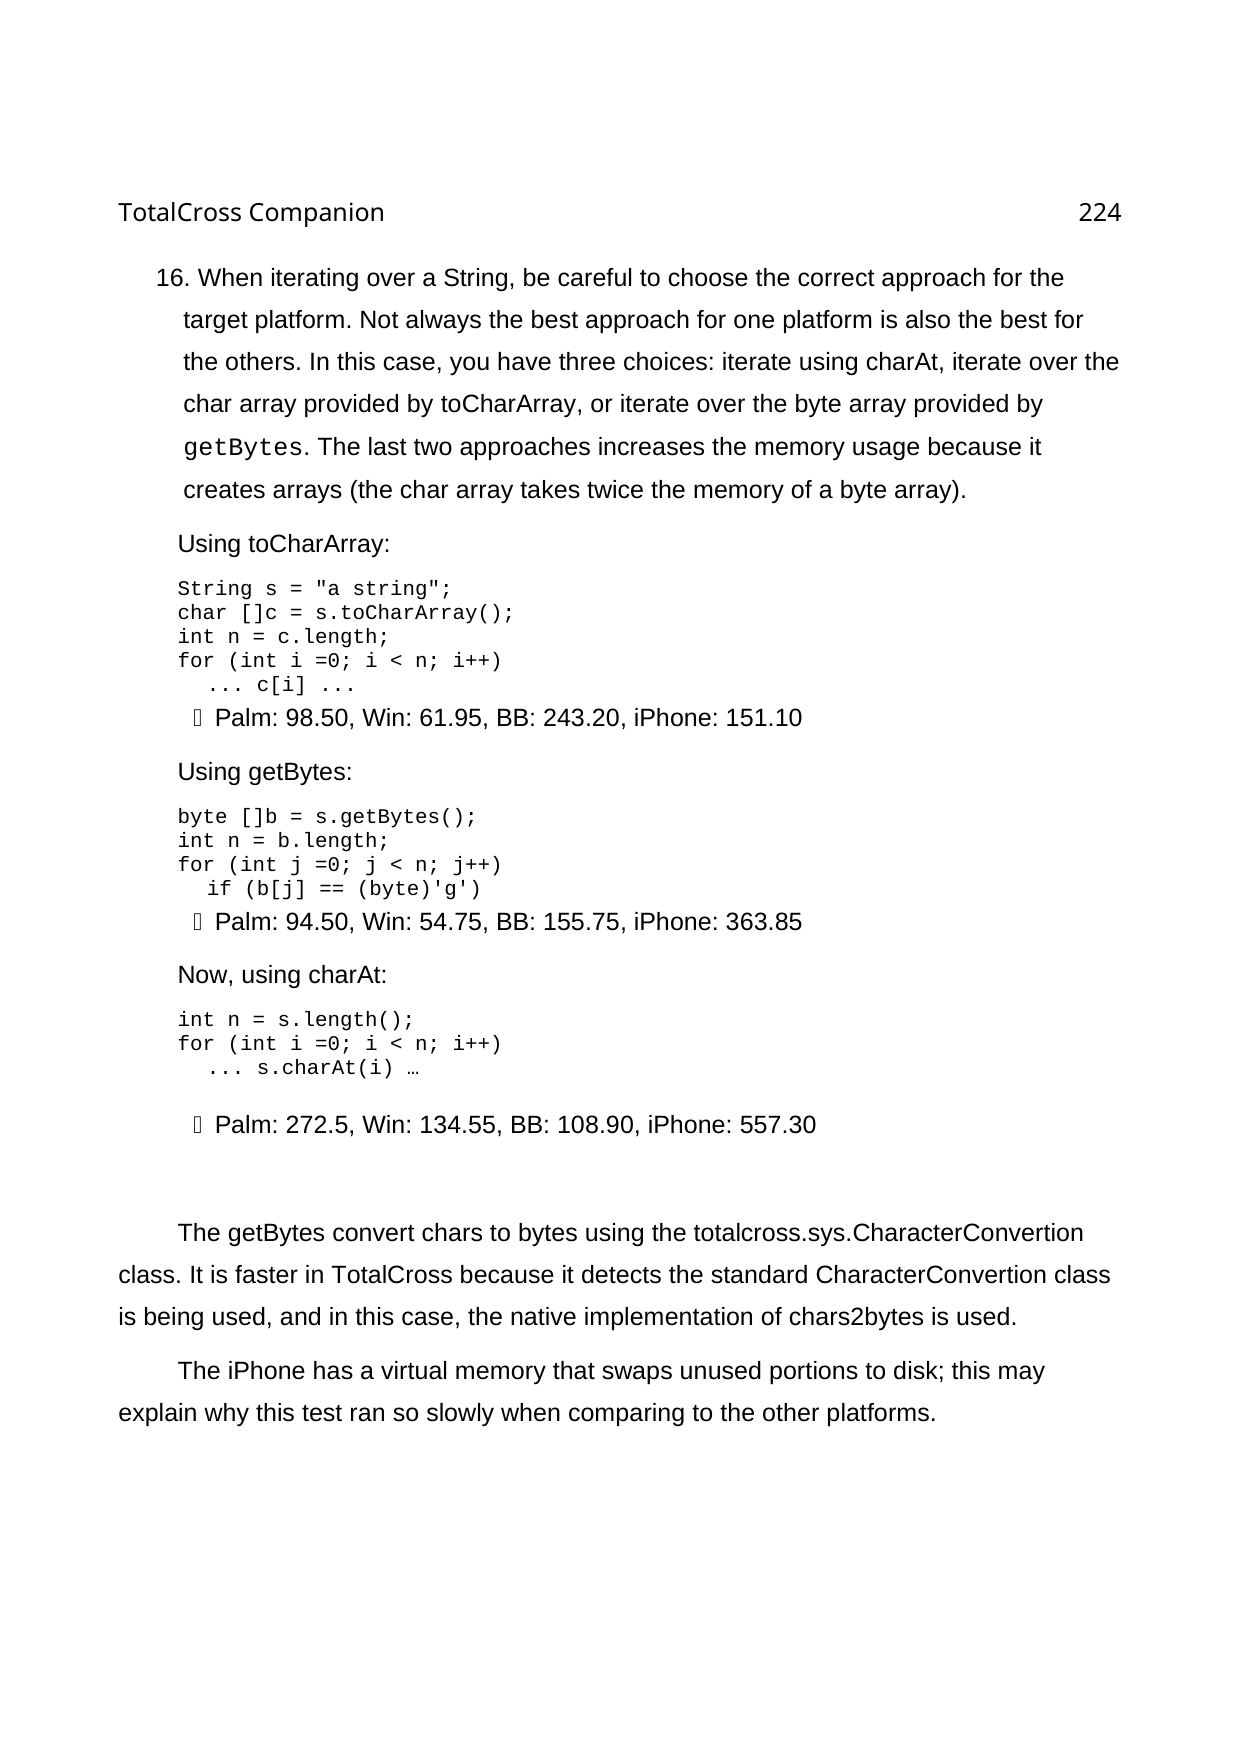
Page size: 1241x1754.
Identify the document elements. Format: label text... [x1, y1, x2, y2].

text ... s.charAt(i) … [118, 1057, 1122, 1081]
list Palm: 94.50, Win: 54.75, BB: 155.75, iPhone: 363.85 [193, 907, 1122, 936]
list When iterating over a String, be careful to choose the correct approach for the target platform. Not always the best approach for one platform is also the best for the others. In this case, you have three choices: iterate using charAt, iterate over the char array provided by toCharArray, or iterate over the byte array provided by getBytes. The last two approaches increases the memory usage because it creates arrays (the char array takes twice the memory of a byte array). [156, 264, 1122, 504]
text The getBytes convert chars to bytes using the totalcross.sys.CharacterConvertion class. It is faster in TotalCross because it detects the standard CharacterConvertion class is being used, and in this case, the native implementation of chars2bytes is used. [118, 1219, 1122, 1331]
text int n = s.length(); [118, 1009, 1122, 1033]
list Palm: 98.50, Win: 61.95, BB: 243.20, iPhone: 151.10 [193, 704, 1122, 732]
text if (b[j] == (byte)'g') [118, 878, 1122, 902]
text String s = "a string"; [118, 578, 1122, 602]
text byte []b = s.getBytes(); [118, 806, 1122, 830]
text ... c[i] ... [118, 674, 1122, 698]
text Now, using charAt: [118, 961, 1122, 989]
list Palm: 272.5, Win: 134.55, BB: 108.90, iPhone: 557.30 [193, 1111, 1122, 1139]
text for (int i =0; i < n; i++) [118, 1033, 1122, 1057]
text The iPhone has a virtual memory that swaps unused portions to disk; this may explain why this test ran so slowly when comparing to the other platforms. [118, 1357, 1122, 1427]
text char []c = s.toCharArray(); [118, 602, 1122, 626]
text int n = c.length; [118, 626, 1122, 650]
text int n = b.length; [118, 830, 1122, 854]
text Using toCharArray: [118, 530, 1122, 558]
text for (int j =0; j < n; j++) [118, 854, 1122, 878]
text Using getBytes: [118, 758, 1122, 786]
text for (int i =0; i < n; i++) [118, 650, 1122, 674]
